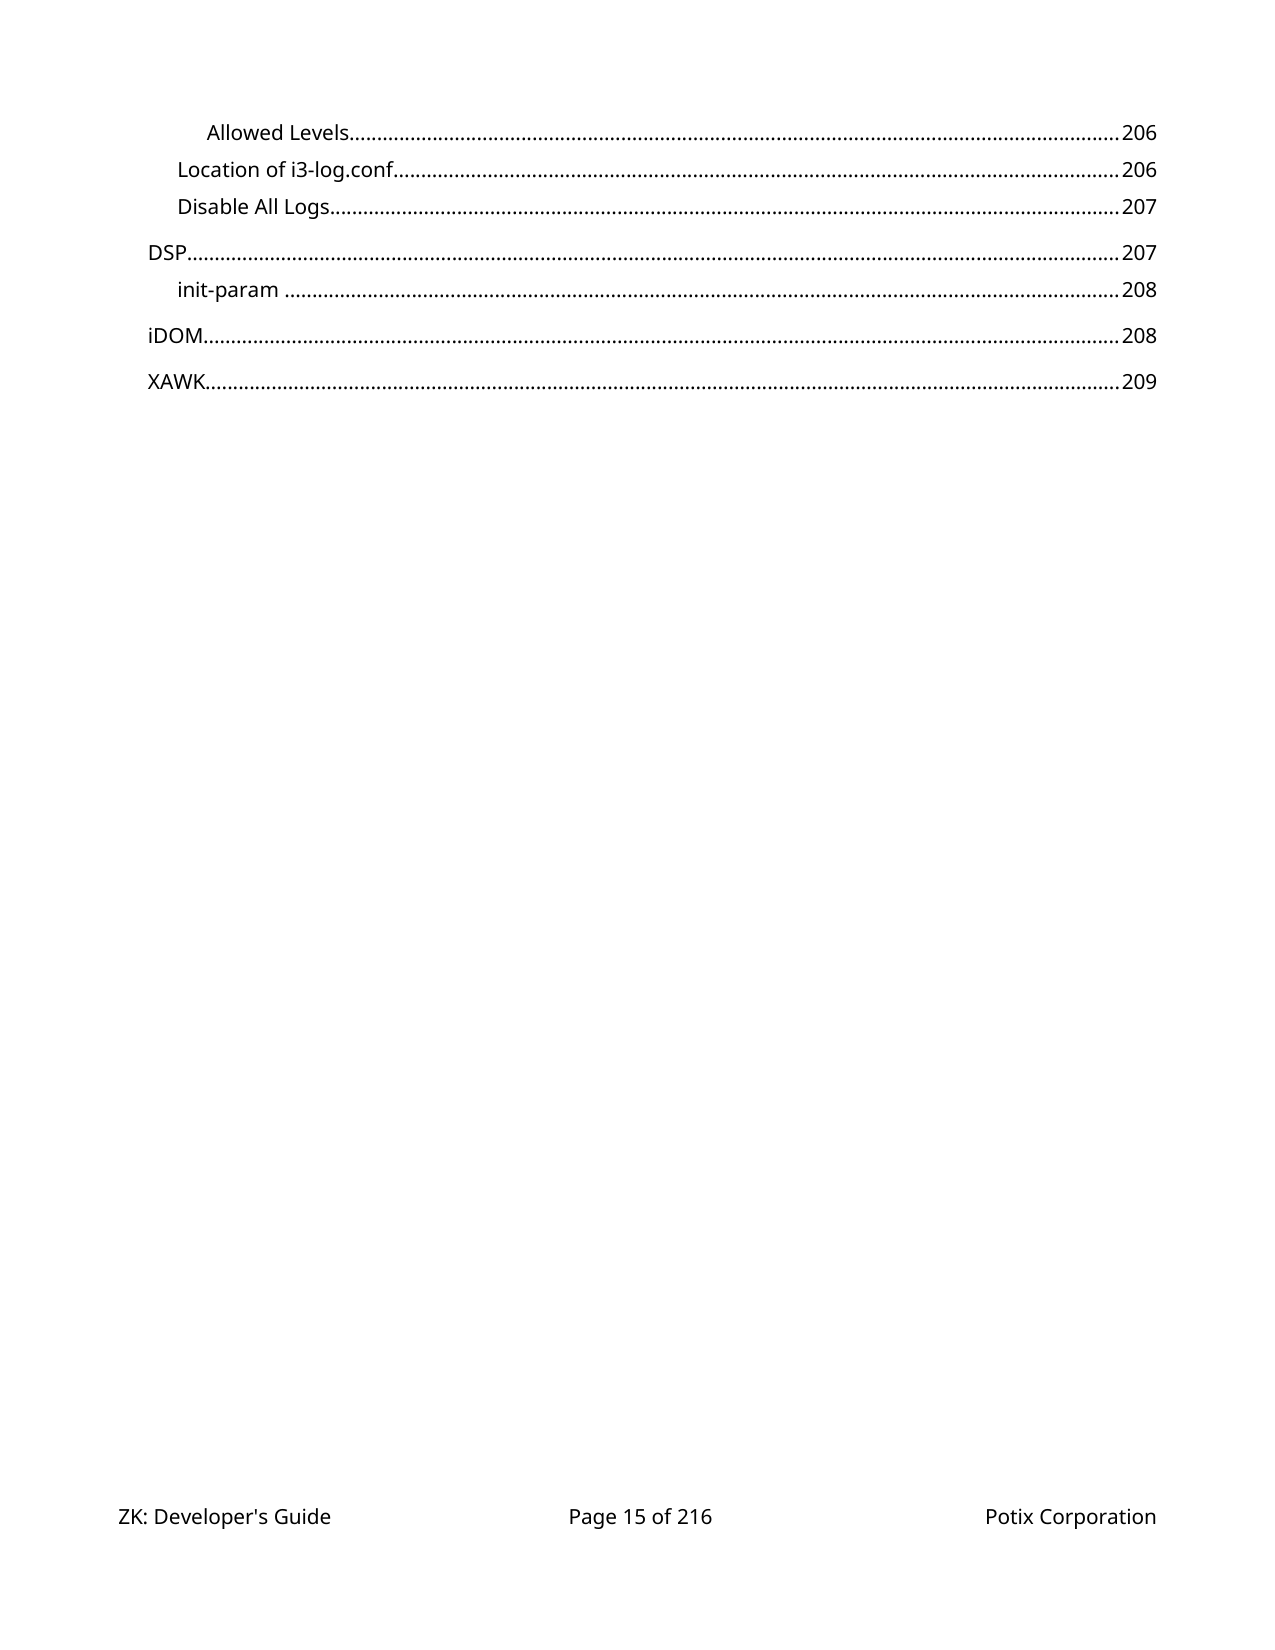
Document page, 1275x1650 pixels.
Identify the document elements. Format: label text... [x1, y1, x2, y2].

text XAWK 209 [148, 367, 1157, 395]
text Allowed Levels 206 [207, 118, 1157, 146]
text DSP 207 [148, 238, 1157, 266]
text Disable All Logs 207 [177, 192, 1157, 221]
text Location of i3-log.conf 206 [177, 155, 1157, 183]
text init-param 208 [177, 275, 1157, 303]
text iDOM 208 [148, 321, 1157, 349]
